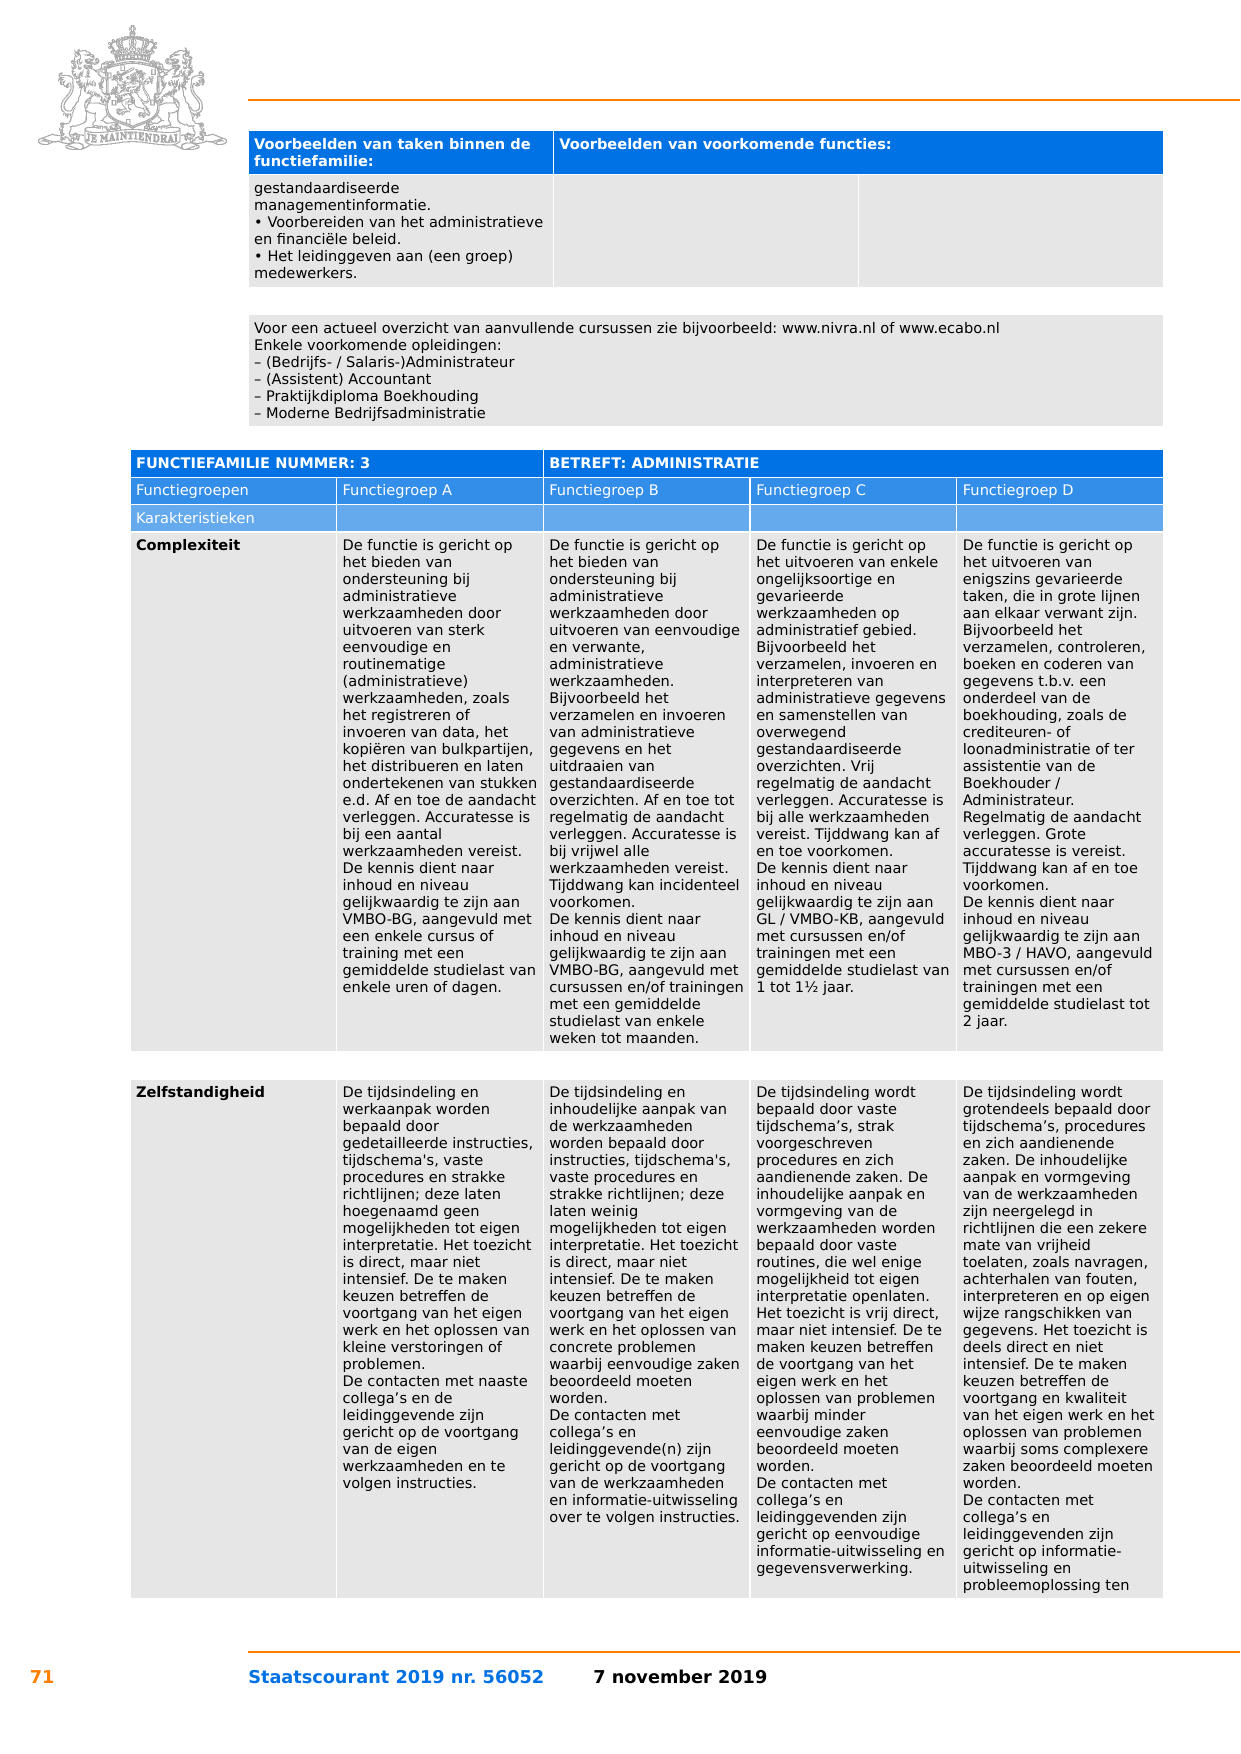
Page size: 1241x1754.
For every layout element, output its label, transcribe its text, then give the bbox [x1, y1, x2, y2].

table_cell Voor een actueel overzicht van aanvullende cursussen zie bijvoorbeeld: www.nivra.nl of www.ecabo.nl Enkele voorkomende opleidingen: – (Bedrijfs- / Salaris-)Administrateur – (Assistent) Accountant – Praktijkdiploma Boekhouding – Moderne Bedrijfsadministratie [249, 315, 1163, 426]
table_cell Functiegroepen [131, 478, 336, 504]
table_cell De tijdsindeling en inhoudelijke aanpak van de werkzaamheden worden bepaald door instructies, tijdschema's, vaste procedures en strakke richtlijnen; deze laten weinig mogelijkheden tot eigen interpretatie. Het toezicht is direct, maar niet intensief. De te maken keuzen betreffen de voortgang van het eigen werk en het oplossen van concrete problemen waarbij eenvoudige zaken beoordeeld moeten worden. De contacten met collega’s en leidinggevende(n) zijn gericht op de voortgang van de werkzaamheden en informatie-uitwisseling over te volgen instructies. [544, 1080, 749, 1598]
table_cell [544, 505, 749, 531]
table_cell [337, 505, 543, 531]
table_cell [131, 1052, 336, 1078]
table_cell Functiegroep C [751, 478, 956, 504]
table_header BETREFT: ADMINISTRATIE [544, 450, 1163, 477]
table_cell Functiegroep B [544, 478, 749, 504]
table_header FUNCTIEFAMILIE NUMMER: 3 [131, 450, 543, 477]
table_cell [859, 175, 1163, 287]
table_cell De functie is gericht op het uitvoeren van enigszins gevarieerde taken, die in grote lijnen aan elkaar verwant zijn. Bijvoorbeeld het verzamelen, controleren, boeken en coderen van gegevens t.b.v. een onderdeel van de boekhouding, zoals de crediteuren- of loonadministratie of ter assistentie van de Boekhouder / Administrateur. Regelmatig de aandacht verleggen. Grote accuratesse is vereist. Tijddwang kan af en toe voorkomen. De kennis dient naar inhoud en niveau gelijkwaardig te zijn aan MBO-3 / HAVO, aangevuld met cursussen en/of trainingen met een gemiddelde studielast tot 2 jaar. [957, 533, 1163, 1051]
table_cell [957, 505, 1163, 531]
table_cell gestandaardiseerde managementinformatie. • Voorbereiden van het administratieve en financiële beleid. • Het leidinggeven aan (een groep) medewerkers. [249, 175, 553, 287]
table_cell De functie is gericht op het bieden van ondersteuning bij administratieve werkzaamheden door uitvoeren van eenvoudige en verwante, administratieve werkzaamheden. Bijvoorbeeld het verzamelen en invoeren van administratieve gegevens en het uitdraaien van gestandaardiseerde overzichten. Af en toe tot regelmatig de aandacht verleggen. Accuratesse is bij vrijwel alle werkzaamheden vereist. Tijddwang kan incidenteel voorkomen. De kennis dient naar inhoud en niveau gelijkwaardig te zijn aan VMBO-BG, aangevuld met cursussen en/of trainingen met een gemiddelde studielast van enkele weken tot maanden. [544, 533, 749, 1051]
table_cell [544, 1052, 749, 1078]
table_cell [957, 1052, 1163, 1078]
table_cell Karakteristieken [131, 505, 336, 531]
table_cell De tijdsindeling en werkaanpak worden bepaald door gedetailleerde instructies, tijdschema's, vaste procedures en strakke richtlijnen; deze laten hoegenaamd geen mogelijkheden tot eigen interpretatie. Het toezicht is direct, maar niet intensief. De te maken keuzen betreffen de voortgang van het eigen werk en het oplossen van kleine verstoringen of problemen. De contacten met naaste collega’s en de leidinggevende zijn gericht op de voortgang van de eigen werkzaamheden en te volgen instructies. [337, 1080, 543, 1598]
table_cell [249, 288, 1163, 314]
table_cell [751, 1052, 956, 1078]
table_cell [554, 175, 858, 287]
table_cell Functiegroep D [957, 478, 1163, 504]
table_cell De tijdsindeling wordt bepaald door vaste tijdschema’s, strak voorgeschreven procedures en zich aandienende zaken. De inhoudelijke aanpak en vormgeving van de werkzaamheden worden bepaald door vaste routines, die wel enige mogelijkheid tot eigen interpretatie openlaten. Het toezicht is vrij direct, maar niet intensief. De te maken keuzen betreffen de voortgang van het eigen werk en het oplossen van problemen waarbij minder eenvoudige zaken beoordeeld moeten worden. De contacten met collega’s en leidinggevenden zijn gericht op eenvoudige informatie-uitwisseling en gegevensverwerking. [751, 1080, 956, 1598]
table_cell [337, 1052, 543, 1078]
picture [38, 25, 227, 150]
table_cell De tijdsindeling wordt grotendeels bepaald door tijdschema’s, procedures en zich aandienende zaken. De inhoudelijke aanpak en vormgeving van de werkzaamheden zijn neergelegd in richtlijnen die een zekere mate van vrijheid toelaten, zoals navragen, achterhalen van fouten, interpreteren en op eigen wijze rangschikken van gegevens. Het toezicht is deels direct en niet intensief. De te maken keuzen betreffen de voortgang en kwaliteit van het eigen werk en het oplossen van problemen waarbij soms complexere zaken beoordeeld moeten worden. De contacten met collega’s en leidinggevenden zijn gericht op informatie-uitwisseling en probleemoplossing ten [957, 1080, 1163, 1598]
table_cell Complexiteit [131, 533, 336, 1051]
table_cell Functiegroep A [337, 478, 543, 504]
table_header Voorbeelden van voorkomende functies: [554, 131, 1163, 174]
table_header Voorbeelden van taken binnen de functiefamilie: [249, 131, 553, 174]
table_cell Zelfstandigheid [131, 1080, 336, 1598]
table_cell De functie is gericht op het bieden van ondersteuning bij administratieve werkzaamheden door uitvoeren van sterk eenvoudige en routinematige (administratieve) werkzaamheden, zoals het registreren of invoeren van data, het kopiëren van bulkpartijen, het distribueren en laten ondertekenen van stukken e.d. Af en toe de aandacht verleggen. Accuratesse is bij een aantal werkzaamheden vereist. De kennis dient naar inhoud en niveau gelijkwaardig te zijn aan VMBO-BG, aangevuld met een enkele cursus of training met een gemiddelde studielast van enkele uren of dagen. [337, 533, 543, 1051]
table_cell De functie is gericht op het uitvoeren van enkele ongelijksoortige en gevarieerde werkzaamheden op administratief gebied. Bijvoorbeeld het verzamelen, invoeren en interpreteren van administratieve gegevens en samenstellen van overwegend gestandaardiseerde overzichten. Vrij regelmatig de aandacht verleggen. Accuratesse is bij alle werkzaamheden vereist. Tijddwang kan af en toe voorkomen. De kennis dient naar inhoud en niveau gelijkwaardig te zijn aan GL / VMBO-KB, aangevuld met cursussen en/of trainingen met een gemiddelde studielast van 1 tot 1½ jaar. [751, 533, 956, 1051]
table_cell [751, 505, 956, 531]
